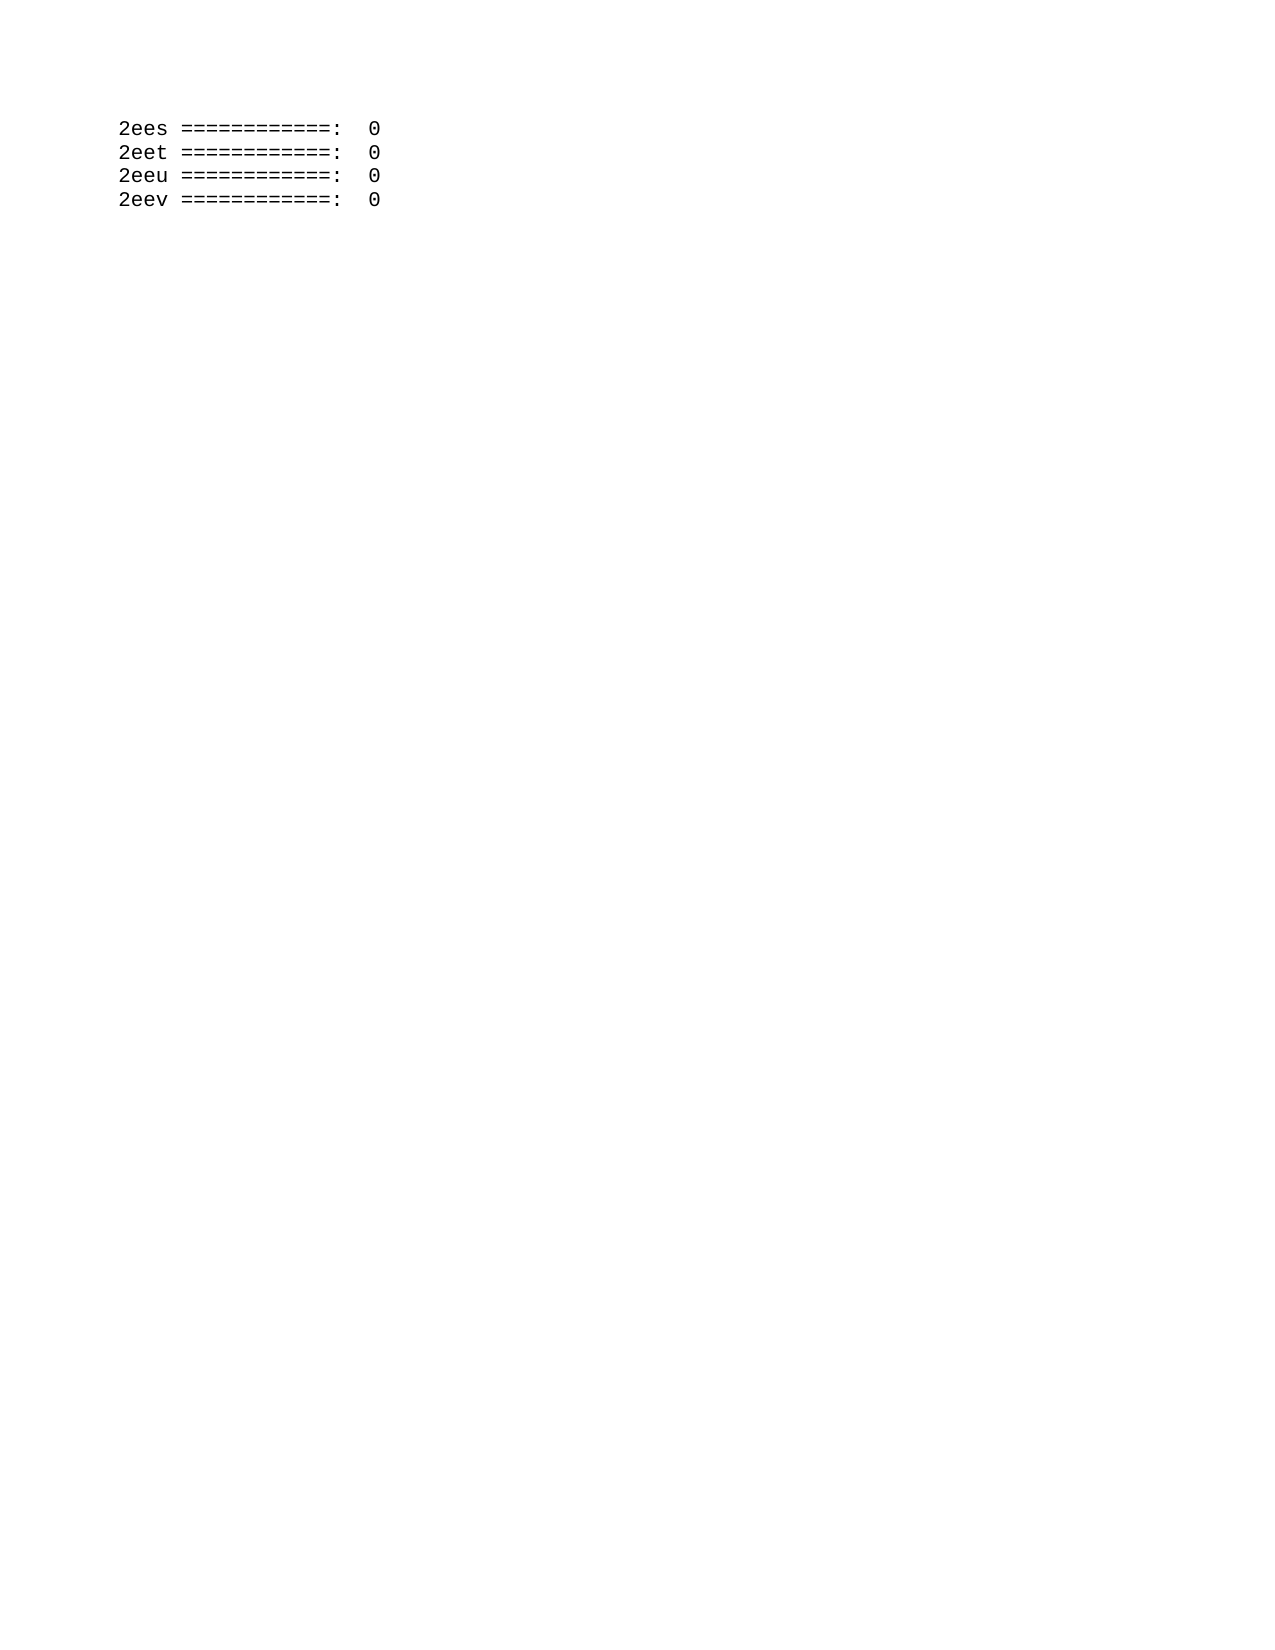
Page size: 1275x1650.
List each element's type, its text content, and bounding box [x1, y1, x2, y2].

text 2eev ============: 0 [118, 189, 1157, 213]
text 2eet ============: 0 [118, 142, 1157, 165]
text 2eeu ============: 0 [118, 165, 1157, 189]
text 2ees ============: 0 [118, 118, 1157, 142]
